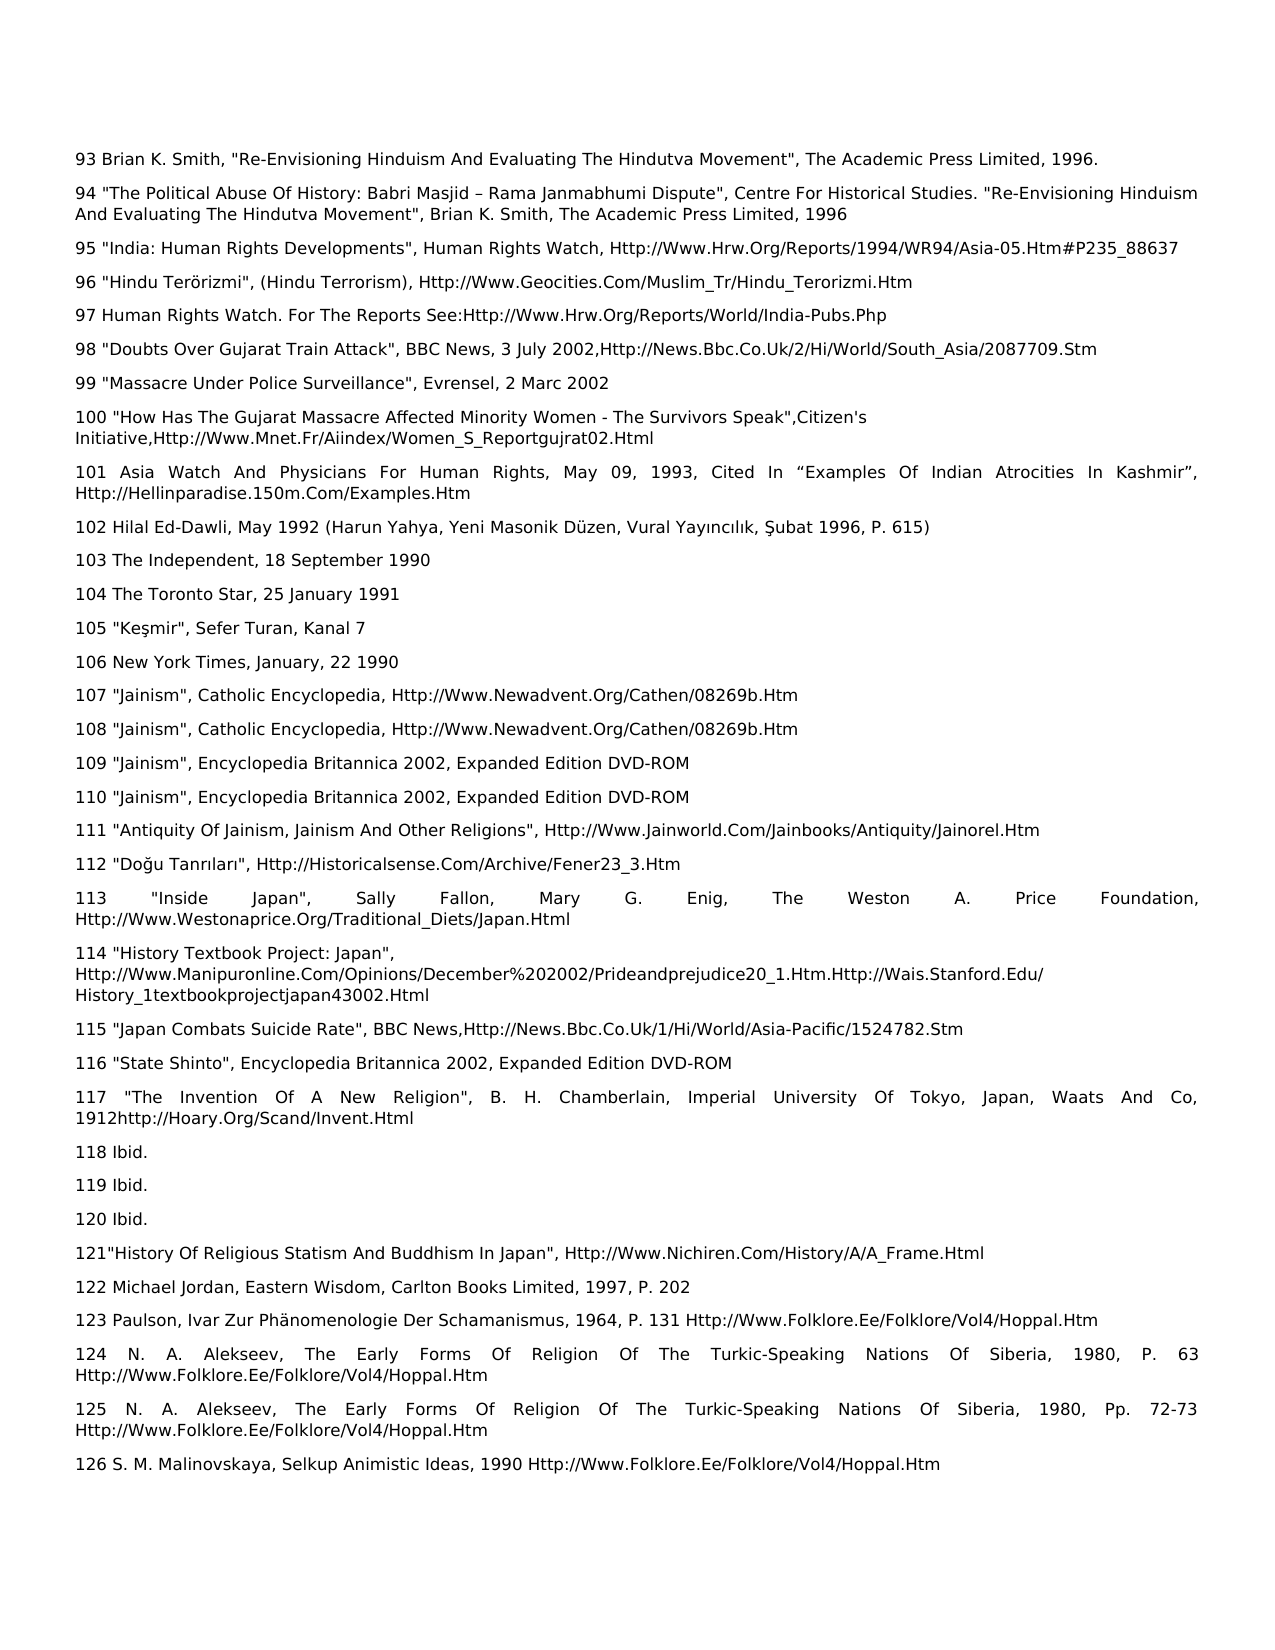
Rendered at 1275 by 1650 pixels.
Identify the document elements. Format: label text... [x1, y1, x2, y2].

text 113 "Inside Japan", Sally Fallon, Mary G. Enig, The Weston A. Price Foundation, Http://Www.Westonaprice.Org/Traditional_Diets/Japan.Html [75, 889, 1200, 929]
text 100 "How Has The Gujarat Massacre Affected Minority Women - The Survivors Speak",Citizen's Initiative,Http://Www.Mnet.Fr/Aiindex/Women_S_Reportgujrat02.Html [75, 407, 1200, 448]
text 111 "Antiquity Of Jainism, Jainism And Other Religions", Http://Www.Jainworld.Com/Jainbooks/Antiquity/Jainorel.Htm [75, 821, 1200, 841]
text 120 Ibid. [75, 1210, 1200, 1229]
text 93 Brian K. Smith, "Re-Envisioning Hinduism And Evaluating The Hindutva Movement", The Academic Press Limited, 1996. [75, 150, 1200, 169]
text 94 "The Political Abuse Of History: Babri Masjid – Rama Janmabhumi Dispute", Centre For Historical Studies. "Re-Envisioning Hinduism And Evaluating The Hindutva Movement", Brian K. Smith, The Academic Press Limited, 1996 [75, 184, 1200, 224]
text 119 Ibid. [75, 1176, 1200, 1196]
text 123 Paulson, Ivar Zur Phänomenologie Der Schamanismus, 1964, P. 131 Http://Www.Folklore.Ee/Folklore/Vol4/Hoppal.Htm [75, 1311, 1200, 1331]
text 126 S. M. Malinovskaya, Selkup Animistic Ideas, 1990 Http://Www.Folklore.Ee/Folklore/Vol4/Hoppal.Htm [75, 1455, 1200, 1474]
text 116 "State Shinto", Encyclopedia Britannica 2002, Expanded Edition DVD-ROM [75, 1054, 1200, 1073]
text 106 New York Times, January, 22 1990 [75, 652, 1200, 672]
text 99 "Massacre Under Police Surveillance", Evrensel, 2 Marc 2002 [75, 374, 1200, 393]
text 101 Asia Watch And Physicians For Human Rights, May 09, 1993, Cited In “Examples Of Indian Atrocities In Kashmir”, Http://Hellinparadise.150m.Com/Examples.Htm [75, 462, 1200, 503]
text 115 "Japan Combats Suicide Rate", BBC News,Http://News.Bbc.Co.Uk/1/Hi/World/Asia-Pacific/1524782.Stm [75, 1020, 1200, 1039]
text 109 "Jainism", Encyclopedia Britannica 2002, Expanded Edition DVD-ROM [75, 754, 1200, 773]
text 98 "Doubts Over Gujarat Train Attack", BBC News, 3 July 2002,Http://News.Bbc.Co.Uk/2/Hi/World/South_Asia/2087709.Stm [75, 340, 1200, 359]
text 97 Human Rights Watch. For The Reports See:Http://Www.Hrw.Org/Reports/World/India-Pubs.Php [75, 306, 1200, 326]
text 122 Michael Jordan, Eastern Wisdom, Carlton Books Limited, 1997, P. 202 [75, 1277, 1200, 1297]
text 110 "Jainism", Encyclopedia Britannica 2002, Expanded Edition DVD-ROM [75, 787, 1200, 807]
text 125 N. A. Alekseev, The Early Forms Of Religion Of The Turkic-Speaking Nations Of Siberia, 1980, Pp. 72-73 Http://Www.Folklore.Ee/Folklore/Vol4/Hoppal.Htm [75, 1400, 1200, 1441]
text 124 N. A. Alekseev, The Early Forms Of Religion Of The Turkic-Speaking Nations Of Siberia, 1980, P. 63 Http://Www.Folklore.Ee/Folklore/Vol4/Hoppal.Htm [75, 1345, 1200, 1386]
text 105 "Keşmir", Sefer Turan, Kanal 7 [75, 619, 1200, 638]
text 107 "Jainism", Catholic Encyclopedia, Http://Www.Newadvent.Org/Cathen/08269b.Htm [75, 686, 1200, 706]
text 96 "Hindu Terörizmi", (Hindu Terrorism), Http://Www.Geocities.Com/Muslim_Tr/Hindu_Terorizmi.Htm [75, 272, 1200, 292]
text 112 "Doğu Tanrıları", Http://Historicalsense.Com/Archive/Fener23_3.Htm [75, 855, 1200, 874]
text 95 "India: Human Rights Developments", Human Rights Watch, Http://Www.Hrw.Org/Reports/1994/WR94/Asia-05.Htm#P235_88637 [75, 239, 1200, 258]
text 118 Ibid. [75, 1142, 1200, 1162]
text 117 "The Invention Of A New Religion", B. H. Chamberlain, Imperial University Of Tokyo, Japan, Waats And Co, 1912http://Hoary.Org/Scand/Invent.Html [75, 1087, 1200, 1128]
text 103 The Independent, 18 September 1990 [75, 551, 1200, 571]
text 108 "Jainism", Catholic Encyclopedia, Http://Www.Newadvent.Org/Cathen/08269b.Htm [75, 720, 1200, 739]
text 114 "History Textbook Project: Japan", Http://Www.Manipuronline.Com/Opinions/December%202002/Prideandprejudice20_1.Htm.Http://Wais.Stanford.Edu/History_1textbookprojectjapan43002.Html [75, 944, 1200, 1006]
text 102 Hilal Ed-Dawli, May 1992 (Harun Yahya, Yeni Masonik Düzen, Vural Yayıncılık, Şubat 1996, P. 615) [75, 517, 1200, 537]
text 104 The Toronto Star, 25 January 1991 [75, 585, 1200, 604]
text 121"History Of Religious Statism And Buddhism In Japan", Http://Www.Nichiren.Com/History/A/A_Frame.Html [75, 1244, 1200, 1263]
